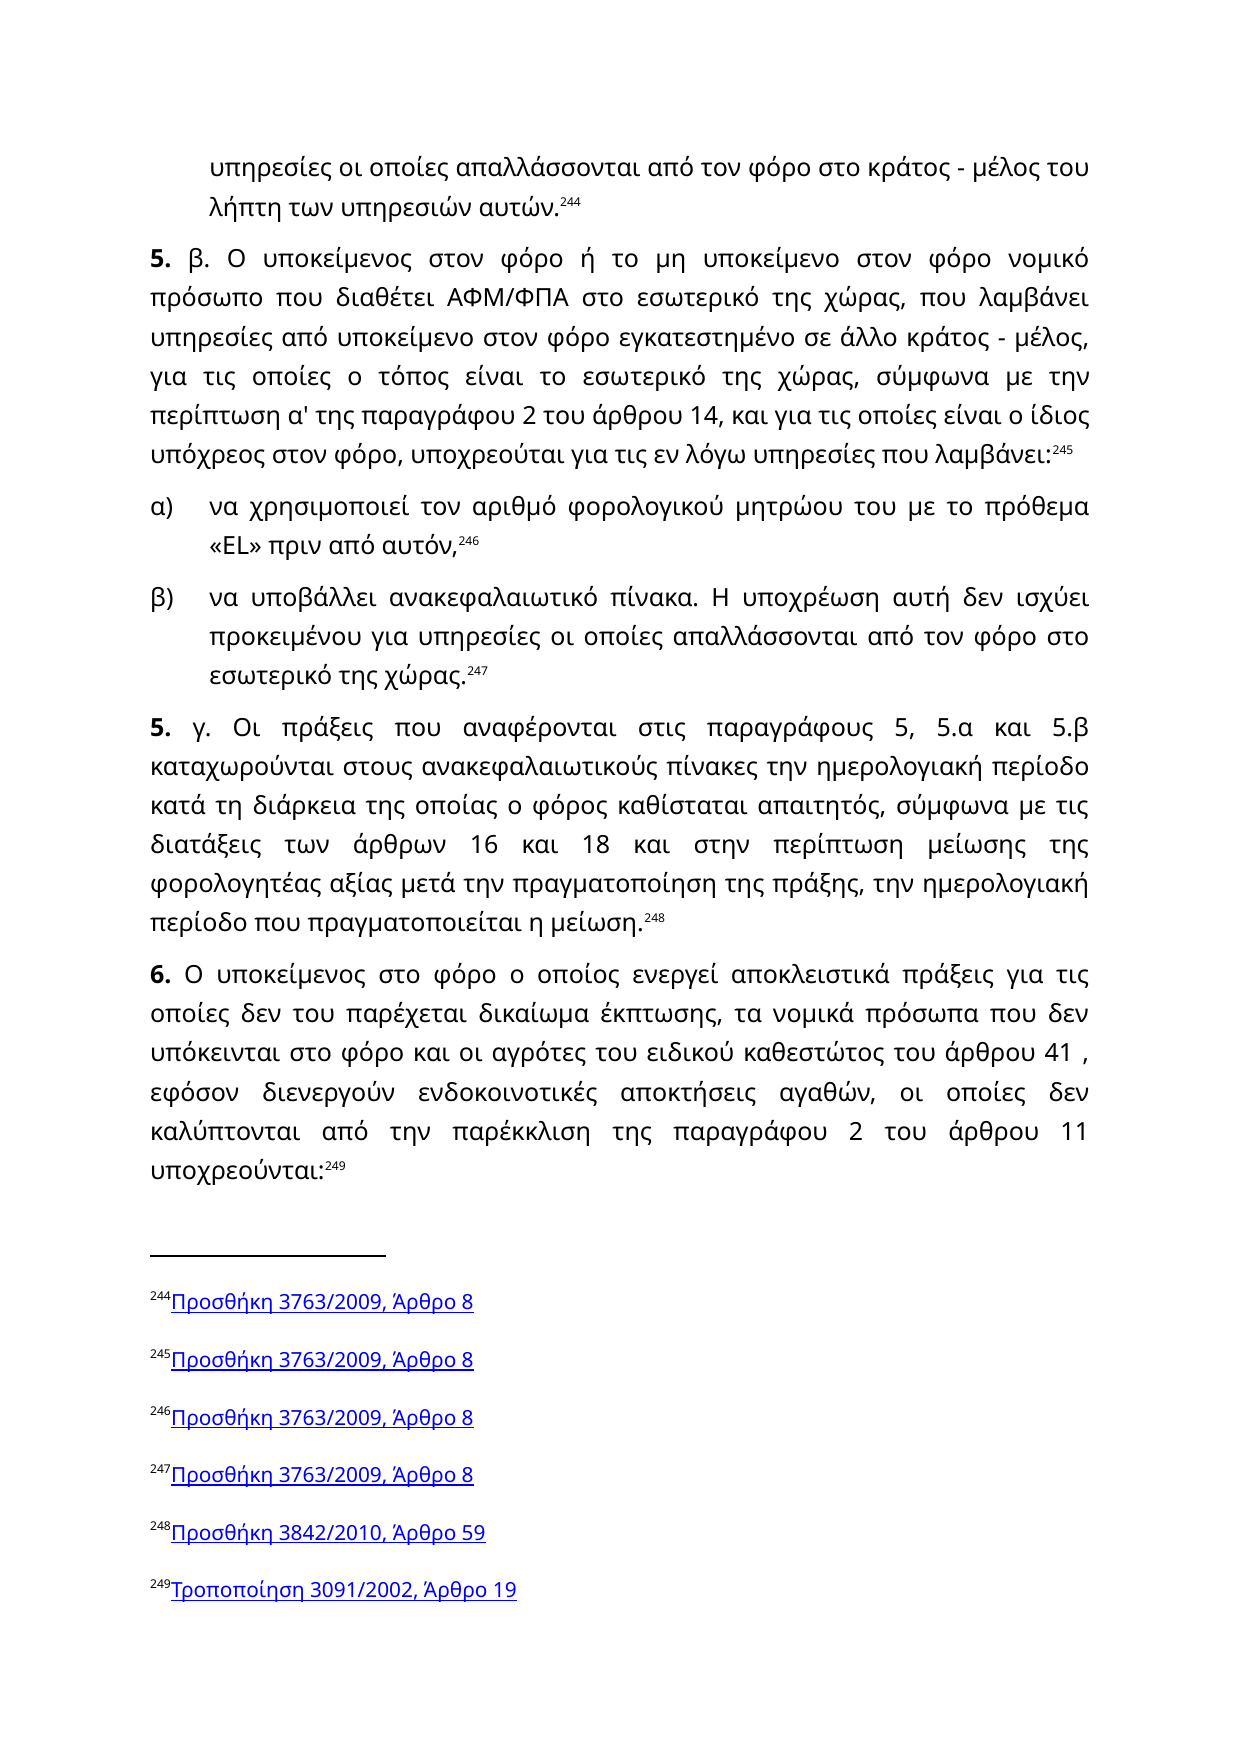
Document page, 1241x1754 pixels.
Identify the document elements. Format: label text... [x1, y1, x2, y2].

list β) να υποβάλλει ανακεφαλαιωτικό πίνακα. Η υποχρέωση αυτή δεν ισχύει προκειμένου για υπη­ρεσίες οι οποίες απαλλάσσονται από τον φόρο στο εσωτερικό της χώρας. [150, 579, 1090, 692]
text Προσθήκη 3763/2009, Άρθρο 8 [150, 1403, 1090, 1431]
text Προσθήκη 3763/2009, Άρθρο 8 [150, 1460, 1090, 1489]
list υπηρεσίες οι οποίες απαλλάσσονται από τον φόρο στο κράτος - μέλος του λήπτη των υπηρεσιών αυτών. [150, 150, 1090, 223]
list α) να χρησιμοποιεί τον αριθμό φορολογικού μητρώου του με το πρόθεμα «EL» πριν από αυτόν, [150, 488, 1090, 562]
text Προσθήκη 3763/2009, Άρθρο 8 [150, 1345, 1090, 1373]
text Τροποποίηση 3091/2002, Άρθρο 19 [150, 1576, 1090, 1604]
text Προσθήκη 3842/2010, Άρθρο 59 [150, 1518, 1090, 1546]
text 6. Ο υποκείμενος στο φόρο ο οποίος ενεργεί αποκλειστικά πράξεις για τις οποίες δεν του παρέχεται δικαίωμα έκπτωσης, τα νομικά πρόσωπα που δεν υπόκεινται στο φόρο και οι αγρότες του ειδικού καθεστώτος του άρθρου 41 , εφόσον διενεργούν ενδοκοινοτικές αποκτήσεις αγαθών, οι οποίες δεν καλύπτονται από την παρέκκλιση της παραγράφου 2 του άρθρου 11 υποχρεούνται: [150, 957, 1090, 1187]
text 5. γ. Οι πράξεις που αναφέρονται στις παραγράφους 5, 5.α και 5.β καταχωρούνται στους ανακεφαλαιωτικούς πίνακες την ημερολογιακή περίοδο κατά τη διάρκεια της οποίας ο φόρος καθίσταται απαιτητός, σύμφωνα με τις διατάξεις των άρθρων 16 και 18 και στην περίπτωση μείωσης της φορολογητέας αξίας μετά την πραγματοποίηση της πράξης, την ημερολογιακή περίοδο που πραγματοποιείται η μείωση. [150, 709, 1090, 939]
text 5. β. Ο υποκείμενος στον φόρο ή το μη υποκείμενο στον φόρο νομικό πρόσωπο που διαθέτει ΑΦΜ/ΦΠΑ στο εσωτερικό της χώρας, που λαμβάνει υπηρεσίες από υποκείμενο στον φόρο εγκατεστημένο σε άλλο κράτος - μέλος, για τις οποίες ο τόπος είναι το εσω­τερικό της χώρας, σύμφωνα με την περίπτωση α' της παραγράφου 2 του άρθρου 14, και για τις οποίες είναι ο ίδιος υπόχρεος στον φόρο, υποχρεούται για τις εν λόγω υπηρεσίες που λαμβάνει: [150, 241, 1090, 471]
text Προσθήκη 3763/2009, Άρθρο 8 [150, 1287, 1090, 1316]
